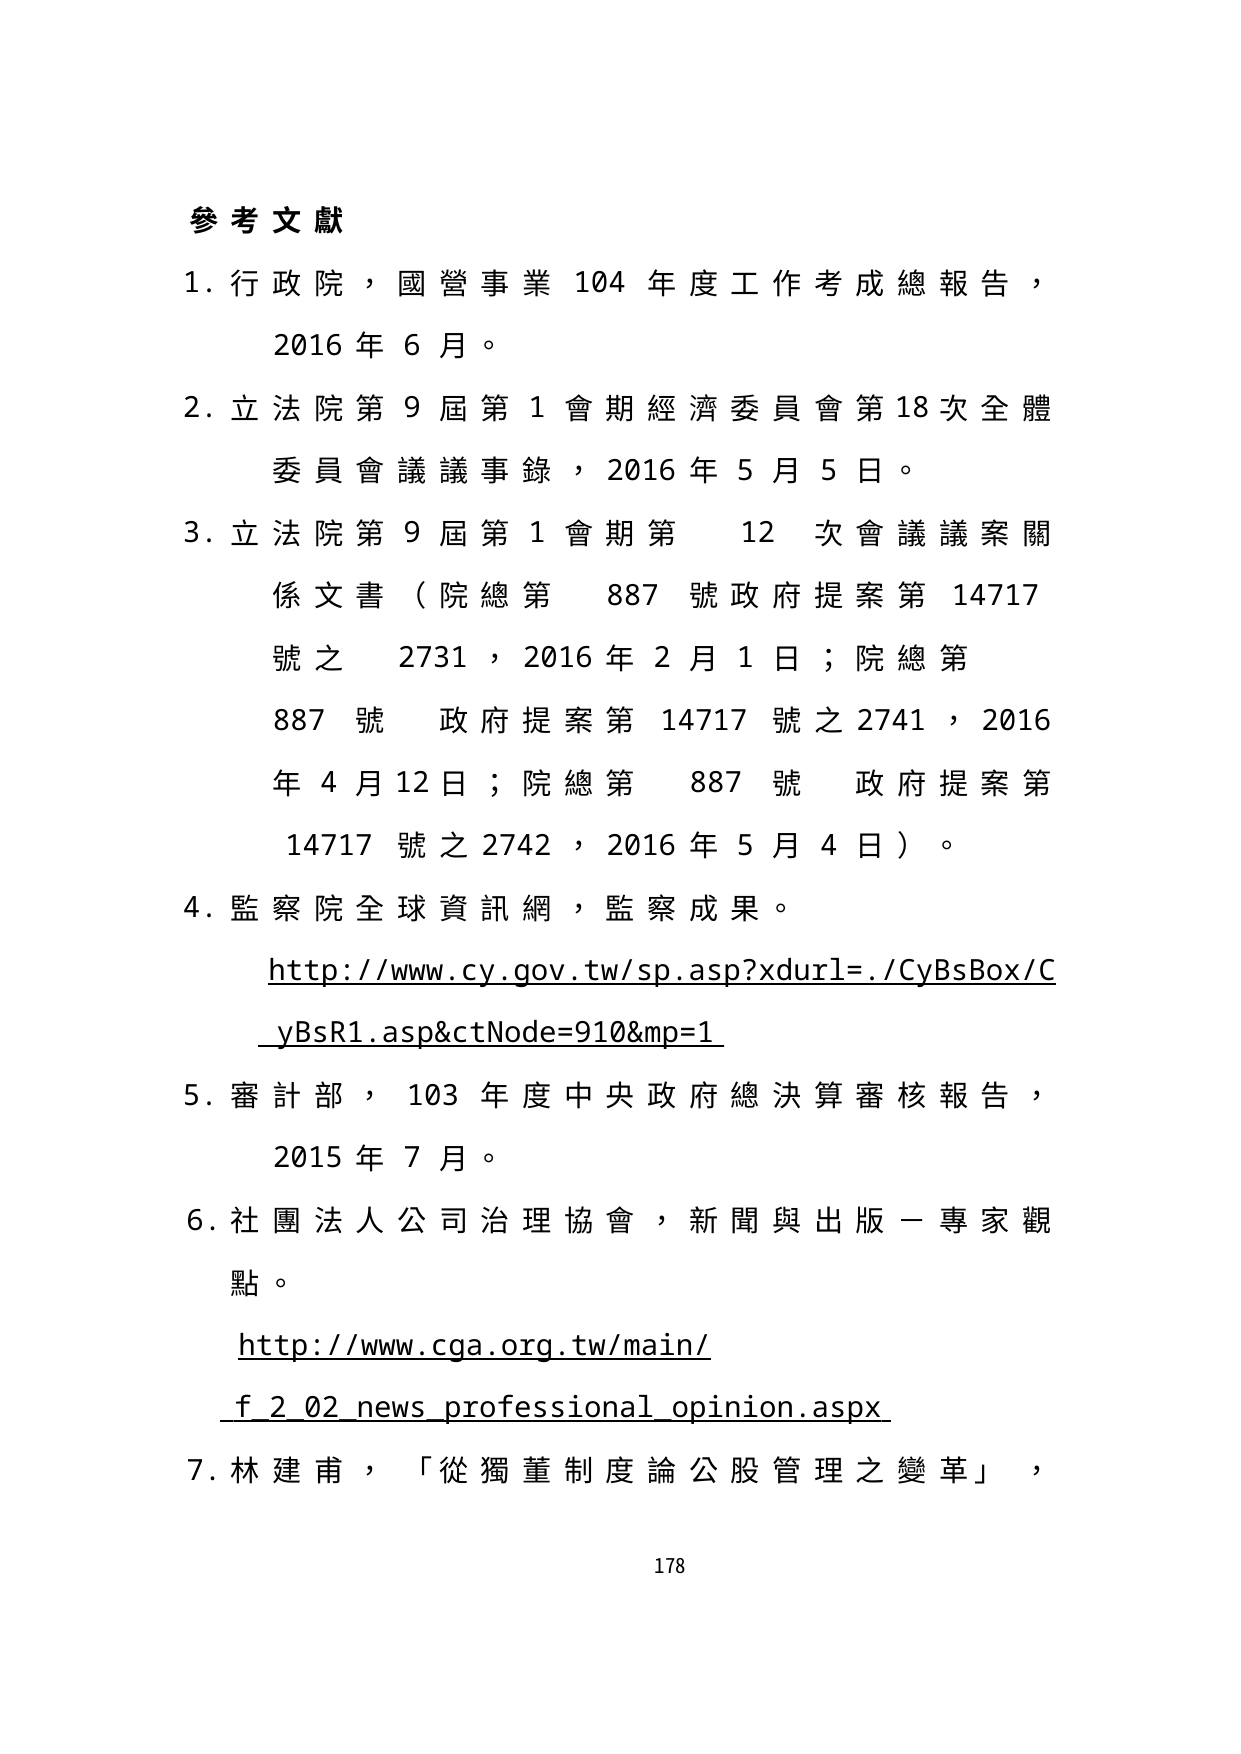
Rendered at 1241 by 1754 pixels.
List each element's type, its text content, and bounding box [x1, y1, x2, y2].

text http://www.cga.org.tw/main/f_2_02_news_professional_opinion.aspx [212, 1302, 1058, 1427]
list 行政院，國營事業104年度工作考成總報告，2016年6月。 [183, 240, 1058, 365]
list 立法院第9屆第1會期第 12 次會議議案關係文書（院總第 887 號政府提案第14717號之 2731，2016年2月1日；院總第 887 號 政府提案第14717號之2741，2016年4月12日；院總第 887 號 政府提案第14717號之2742，2016年5月4日）。 [183, 490, 1058, 865]
text 參考文獻 [183, 177, 1058, 240]
text 6.社團法人公司治理協會，新聞與出版－專家觀點。 [183, 1177, 1058, 1302]
list 審計部，103年度中央政府總決算審核報告，2015年7月。 [183, 1052, 1058, 1177]
text 7.林建甫，「從獨董制度論公股管理之變革」， [183, 1427, 1058, 1490]
list 立法院第9屆第1會期經濟委員會第18次全體委員會議議事錄，2016年5月5日。 [183, 365, 1058, 490]
list 監察院全球資訊網，監察成果。 http://www.cy.gov.tw/sp.asp?xdurl=./CyBsBox/CyBsR1.asp&ctNode=910&mp=1 [183, 865, 1058, 1052]
